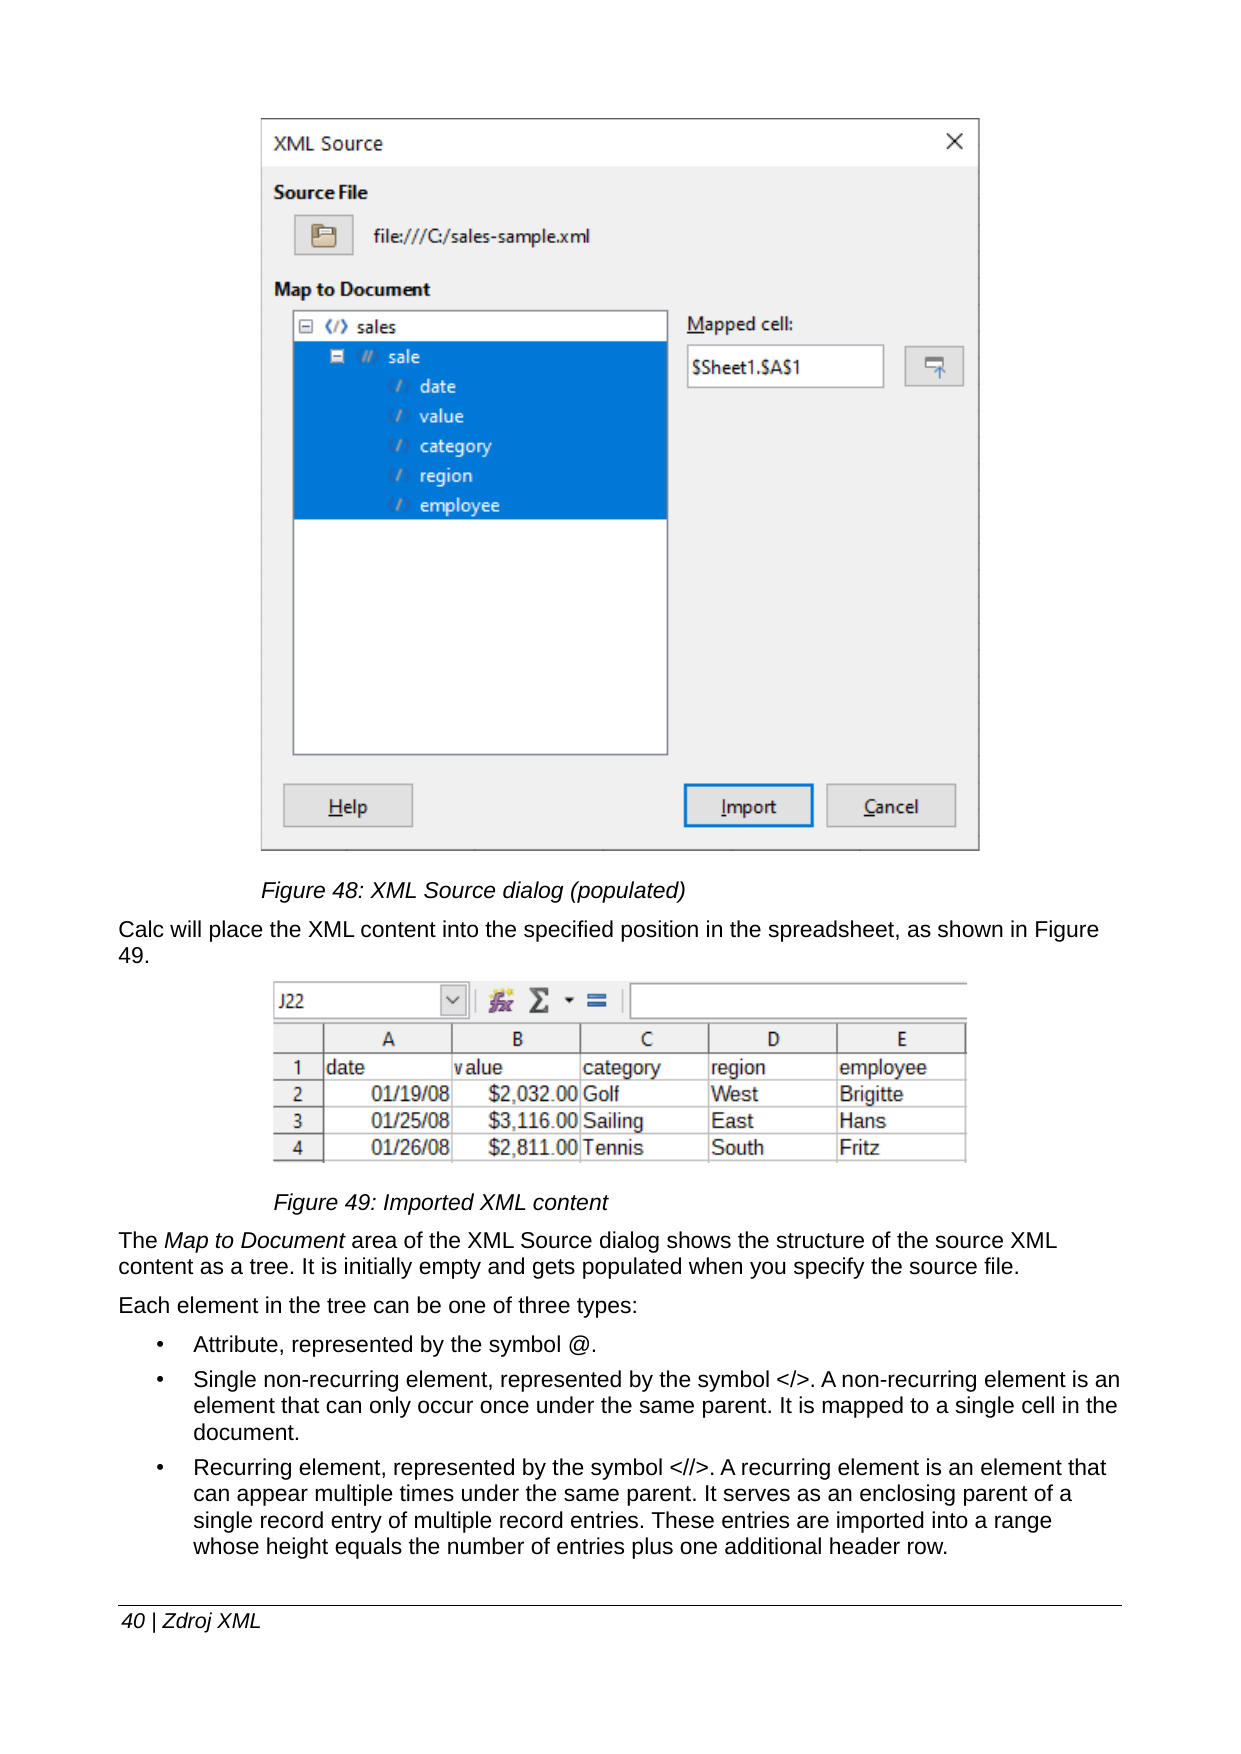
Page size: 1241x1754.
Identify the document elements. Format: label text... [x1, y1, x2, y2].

text The Map to Document area of the XML Source dialog shows the structure of the source XML content as a tree. It is initially empty and gets populated when you specify the source file. [118, 1227, 1122, 1279]
list Recurring element, represented by the symbol <//>. A recurring element is an element that can appear multiple times under the same parent. It serves as an enclosing parent of a single record entry of multiple record entries. These entries are imported into a range whose height equals the number of entries plus one additional header row. [156, 1454, 1122, 1559]
text Figure 49: Imported XML content [273, 1163, 967, 1215]
text Calc will place the XML content into the specified position in the spreadsheet, as shown in Figure 49. [118, 916, 1122, 968]
text Each element in the tree can be one of three types: [118, 1292, 1122, 1318]
picture [273, 981, 968, 1163]
list Attribute, represented by the symbol @. [156, 1331, 1122, 1357]
picture [260, 118, 980, 851]
text Figure 48: XML Source dialog (populated) [261, 851, 979, 904]
list Single non-recurring element, represented by the symbol </>. A non-recurring element is an element that can only occur once under the same parent. It is mapped to a single cell in the document. [156, 1366, 1122, 1445]
